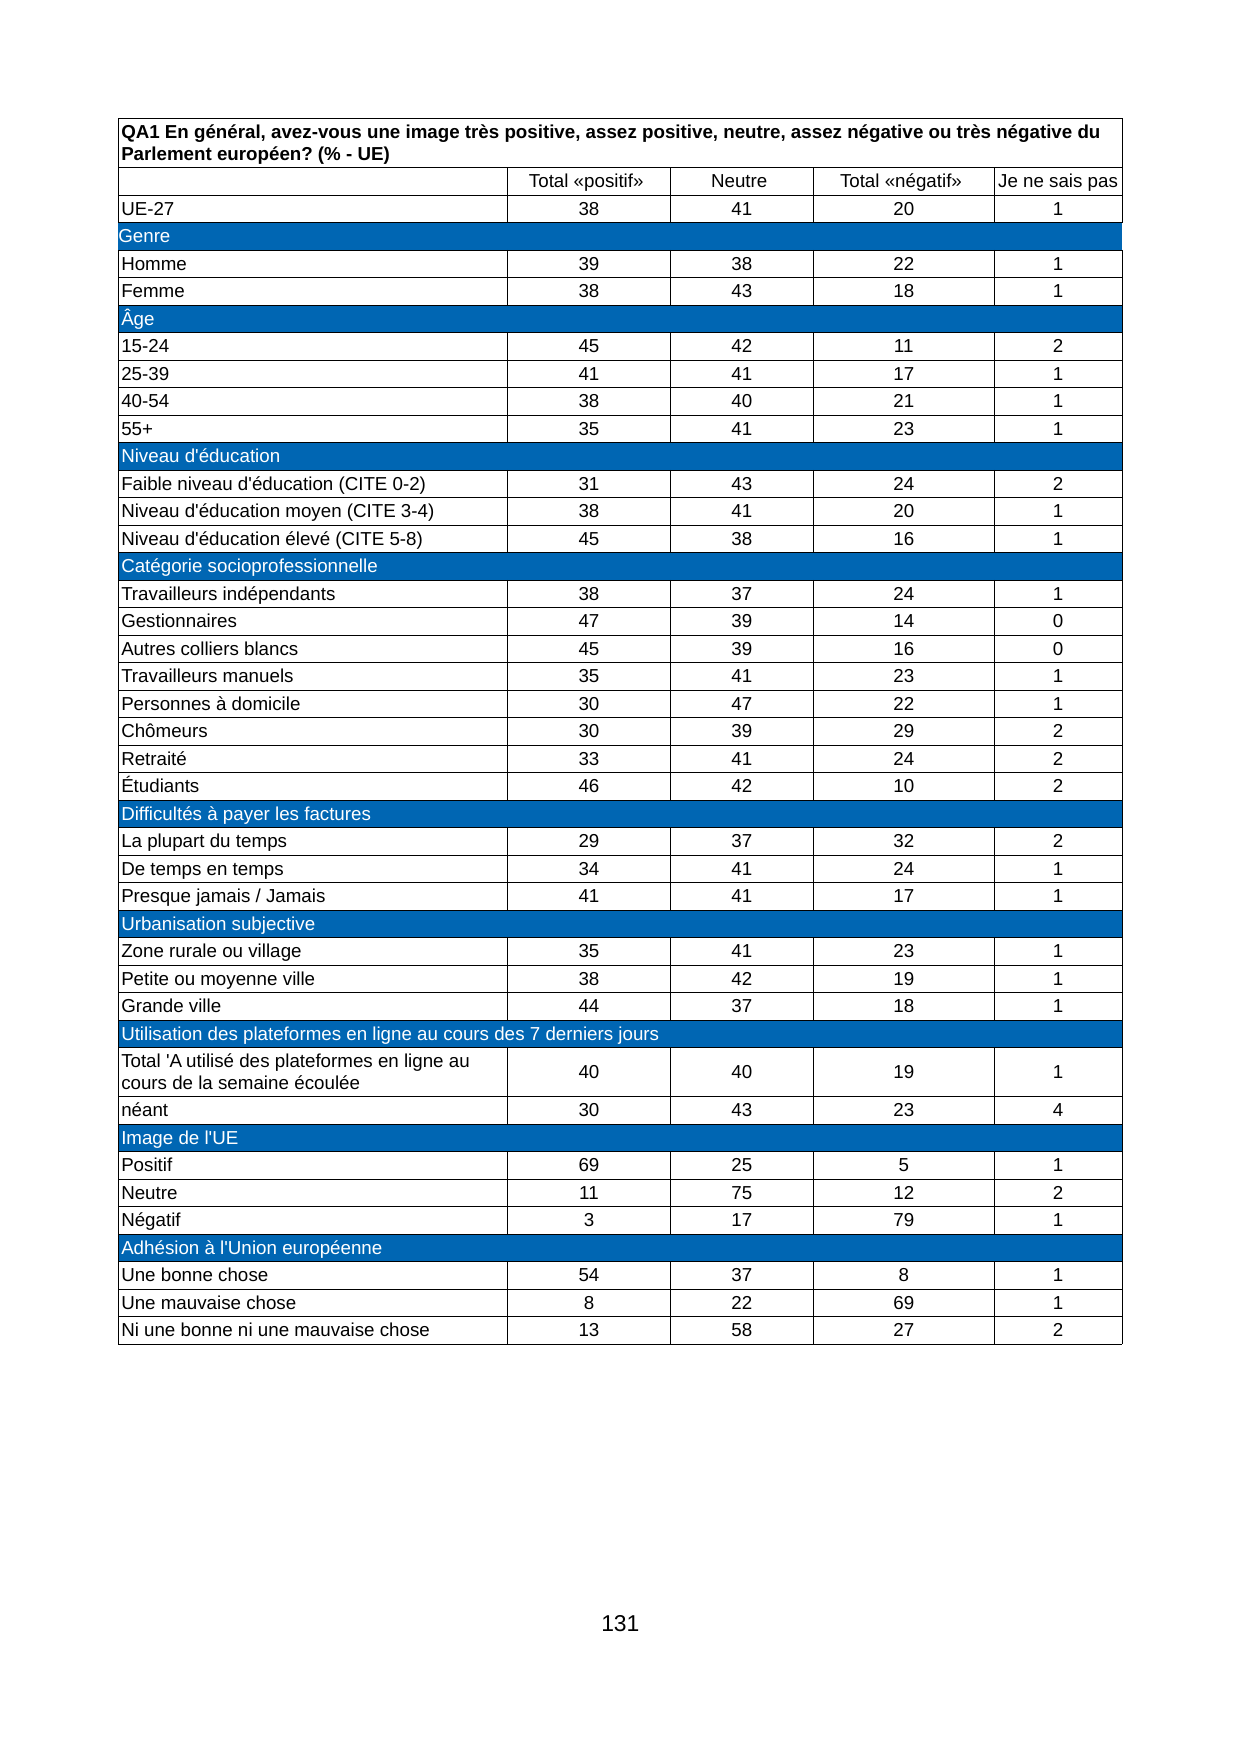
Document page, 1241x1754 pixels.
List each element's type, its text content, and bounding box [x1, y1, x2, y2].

table_cell De temps en temps [119, 856, 507, 882]
table_cell 11 [508, 1180, 670, 1206]
table_cell 17 [814, 361, 994, 387]
table_cell 4 [995, 1097, 1122, 1124]
table_cell Total «positif» [508, 168, 670, 195]
table_cell 1 [995, 883, 1122, 910]
table_cell 1 [995, 388, 1122, 415]
table_cell 41 [671, 938, 813, 965]
table_cell 1 [995, 993, 1122, 1020]
table_cell 10 [814, 773, 994, 800]
table_cell 1 [995, 361, 1122, 387]
table_cell 35 [508, 938, 670, 965]
table_cell Homme [119, 251, 507, 277]
table_cell Étudiants [119, 773, 507, 800]
table_cell 42 [671, 773, 813, 800]
table_cell Chômeurs [119, 718, 507, 745]
table_cell 1 [995, 1262, 1122, 1289]
table_cell 22 [814, 251, 994, 277]
table_cell Positif [119, 1152, 507, 1179]
table_cell [119, 168, 507, 195]
table_cell 38 [671, 251, 813, 277]
table_cell 14 [814, 608, 994, 635]
table_cell 32 [814, 828, 994, 855]
table_cell 22 [671, 1290, 813, 1316]
table_cell Catégorie socioprofessionnelle [119, 553, 1122, 580]
table_cell Négatif [119, 1207, 507, 1234]
table_cell 22 [814, 691, 994, 717]
table_cell 69 [508, 1152, 670, 1179]
table_cell 16 [814, 526, 994, 552]
table_cell 5 [814, 1152, 994, 1179]
table_cell 1 [995, 691, 1122, 717]
table_cell 37 [671, 828, 813, 855]
table_cell 37 [671, 1262, 813, 1289]
table_cell 55+ [119, 416, 507, 442]
table_cell Ni une bonne ni une mauvaise chose [119, 1317, 507, 1344]
table_cell 41 [508, 361, 670, 387]
table_cell Faible niveau d'éducation (CITE 0-2) [119, 471, 507, 497]
table_cell 31 [508, 471, 670, 497]
table_cell 38 [508, 278, 670, 305]
table_cell néant [119, 1097, 507, 1124]
table_cell Niveau d'éducation élevé (CITE 5-8) [119, 526, 507, 552]
table_cell 38 [671, 526, 813, 552]
table_cell 58 [671, 1317, 813, 1344]
table_cell Âge [119, 306, 1122, 332]
table_cell 34 [508, 856, 670, 882]
table_cell 25-39 [119, 361, 507, 387]
table_cell 42 [671, 966, 813, 992]
table_cell 39 [671, 636, 813, 662]
table_cell 42 [671, 333, 813, 360]
table_cell Adhésion à l'Union européenne [119, 1235, 1122, 1261]
table_cell Neutre [671, 168, 813, 195]
table_cell 17 [814, 883, 994, 910]
table_header QA1 En général, avez-vous une image très positive, assez positive, neutre, assez négative ou très négative du Parlement européen? (% - UE) [119, 119, 1122, 167]
table_cell 38 [508, 966, 670, 992]
table_cell 45 [508, 526, 670, 552]
table_cell Je ne sais pas [995, 168, 1122, 195]
table_cell 8 [814, 1262, 994, 1289]
table_cell 38 [508, 498, 670, 525]
table_cell Presque jamais / Jamais [119, 883, 507, 910]
table_cell 2 [995, 746, 1122, 772]
table_cell Travailleurs indépendants [119, 581, 507, 607]
table_cell 12 [814, 1180, 994, 1206]
table_cell 29 [814, 718, 994, 745]
table_cell 23 [814, 663, 994, 690]
table_cell 1 [995, 1207, 1122, 1234]
table_cell Niveau d'éducation [119, 443, 1122, 470]
table_cell Utilisation des plateformes en ligne au cours des 7 derniers jours [119, 1021, 1122, 1047]
table_cell 1 [995, 251, 1122, 277]
table_cell Une bonne chose [119, 1262, 507, 1289]
table_cell 47 [508, 608, 670, 635]
table_cell Gestionnaires [119, 608, 507, 635]
table_cell 1 [995, 856, 1122, 882]
table_cell 37 [671, 581, 813, 607]
table_cell 79 [814, 1207, 994, 1234]
table_cell 23 [814, 416, 994, 442]
table_cell 47 [671, 691, 813, 717]
table_cell Une mauvaise chose [119, 1290, 507, 1316]
table_cell 30 [508, 718, 670, 745]
table_cell 41 [671, 663, 813, 690]
table_cell 18 [814, 993, 994, 1020]
table_cell 19 [814, 966, 994, 992]
table_cell Retraité [119, 746, 507, 772]
table_cell 43 [671, 278, 813, 305]
table_cell UE-27 [119, 196, 507, 222]
table_cell 40 [508, 1048, 670, 1096]
table_cell Grande ville [119, 993, 507, 1020]
table_cell 23 [814, 938, 994, 965]
table_cell 1 [995, 938, 1122, 965]
table_cell 43 [671, 471, 813, 497]
table_cell 21 [814, 388, 994, 415]
table_cell 1 [995, 196, 1122, 222]
table_cell 40-54 [119, 388, 507, 415]
table_cell Femme [119, 278, 507, 305]
table_cell 38 [508, 196, 670, 222]
table_cell 18 [814, 278, 994, 305]
table_cell La plupart du temps [119, 828, 507, 855]
table_cell Difficultés à payer les factures [119, 801, 1122, 827]
table_cell Total 'A utilisé des plateformes en ligne au cours de la semaine écoulée [119, 1048, 507, 1096]
table_cell 17 [671, 1207, 813, 1234]
table_cell 40 [671, 388, 813, 415]
table_cell 39 [671, 718, 813, 745]
table_cell Genre [118, 223, 1122, 250]
table_cell 30 [508, 1097, 670, 1124]
table_cell 1 [995, 278, 1122, 305]
table_cell 1 [995, 416, 1122, 442]
table_cell 19 [814, 1048, 994, 1096]
table_cell 0 [995, 636, 1122, 662]
table_cell 41 [671, 196, 813, 222]
table_cell 2 [995, 718, 1122, 745]
table_cell 20 [814, 196, 994, 222]
table_cell 38 [508, 388, 670, 415]
table_cell 38 [508, 581, 670, 607]
table_cell 30 [508, 691, 670, 717]
table_cell Petite ou moyenne ville [119, 966, 507, 992]
table_cell 1 [995, 663, 1122, 690]
table_cell 41 [671, 361, 813, 387]
table_cell 46 [508, 773, 670, 800]
table_cell 2 [995, 1317, 1122, 1344]
table_cell 45 [508, 636, 670, 662]
table_cell Image de l'UE [119, 1125, 1122, 1151]
table_cell 2 [995, 828, 1122, 855]
table_cell Autres colliers blancs [119, 636, 507, 662]
table_cell 35 [508, 416, 670, 442]
table_cell 11 [814, 333, 994, 360]
table_cell 1 [995, 526, 1122, 552]
table_cell 16 [814, 636, 994, 662]
table_cell 40 [671, 1048, 813, 1096]
table_cell 13 [508, 1317, 670, 1344]
table_cell Total «négatif» [814, 168, 994, 195]
table_cell 2 [995, 1180, 1122, 1206]
table_cell 41 [671, 856, 813, 882]
table_cell 29 [508, 828, 670, 855]
table_cell 3 [508, 1207, 670, 1234]
table_cell 1 [995, 581, 1122, 607]
table_cell 24 [814, 471, 994, 497]
table_cell 1 [995, 966, 1122, 992]
table_cell 41 [671, 746, 813, 772]
table_cell 39 [671, 608, 813, 635]
table_cell 37 [671, 993, 813, 1020]
table_cell 1 [995, 1048, 1122, 1096]
table_cell 44 [508, 993, 670, 1020]
table_cell 41 [671, 416, 813, 442]
table_cell 69 [814, 1290, 994, 1316]
table_cell 45 [508, 333, 670, 360]
table_cell Niveau d'éducation moyen (CITE 3-4) [119, 498, 507, 525]
table_cell Zone rurale ou village [119, 938, 507, 965]
table_cell 0 [995, 608, 1122, 635]
table_cell 8 [508, 1290, 670, 1316]
table_cell Travailleurs manuels [119, 663, 507, 690]
table_cell 41 [671, 883, 813, 910]
table_cell 41 [508, 883, 670, 910]
table_cell 1 [995, 498, 1122, 525]
table_cell Neutre [119, 1180, 507, 1206]
table_cell 1 [995, 1152, 1122, 1179]
table_cell 25 [671, 1152, 813, 1179]
table_cell 24 [814, 856, 994, 882]
table_cell 41 [671, 498, 813, 525]
table_cell 15-24 [119, 333, 507, 360]
table_cell Urbanisation subjective [119, 911, 1122, 937]
table_cell 54 [508, 1262, 670, 1289]
table_cell 27 [814, 1317, 994, 1344]
table_cell Personnes à domicile [119, 691, 507, 717]
table_cell 1 [995, 1290, 1122, 1316]
table_cell 24 [814, 581, 994, 607]
table_cell 2 [995, 773, 1122, 800]
table_cell 33 [508, 746, 670, 772]
table_cell 35 [508, 663, 670, 690]
table_cell 20 [814, 498, 994, 525]
table_cell 2 [995, 333, 1122, 360]
table_cell 2 [995, 471, 1122, 497]
table_cell 43 [671, 1097, 813, 1124]
table_cell 75 [671, 1180, 813, 1206]
table_cell 39 [508, 251, 670, 277]
table_cell 24 [814, 746, 994, 772]
table_cell 23 [814, 1097, 994, 1124]
